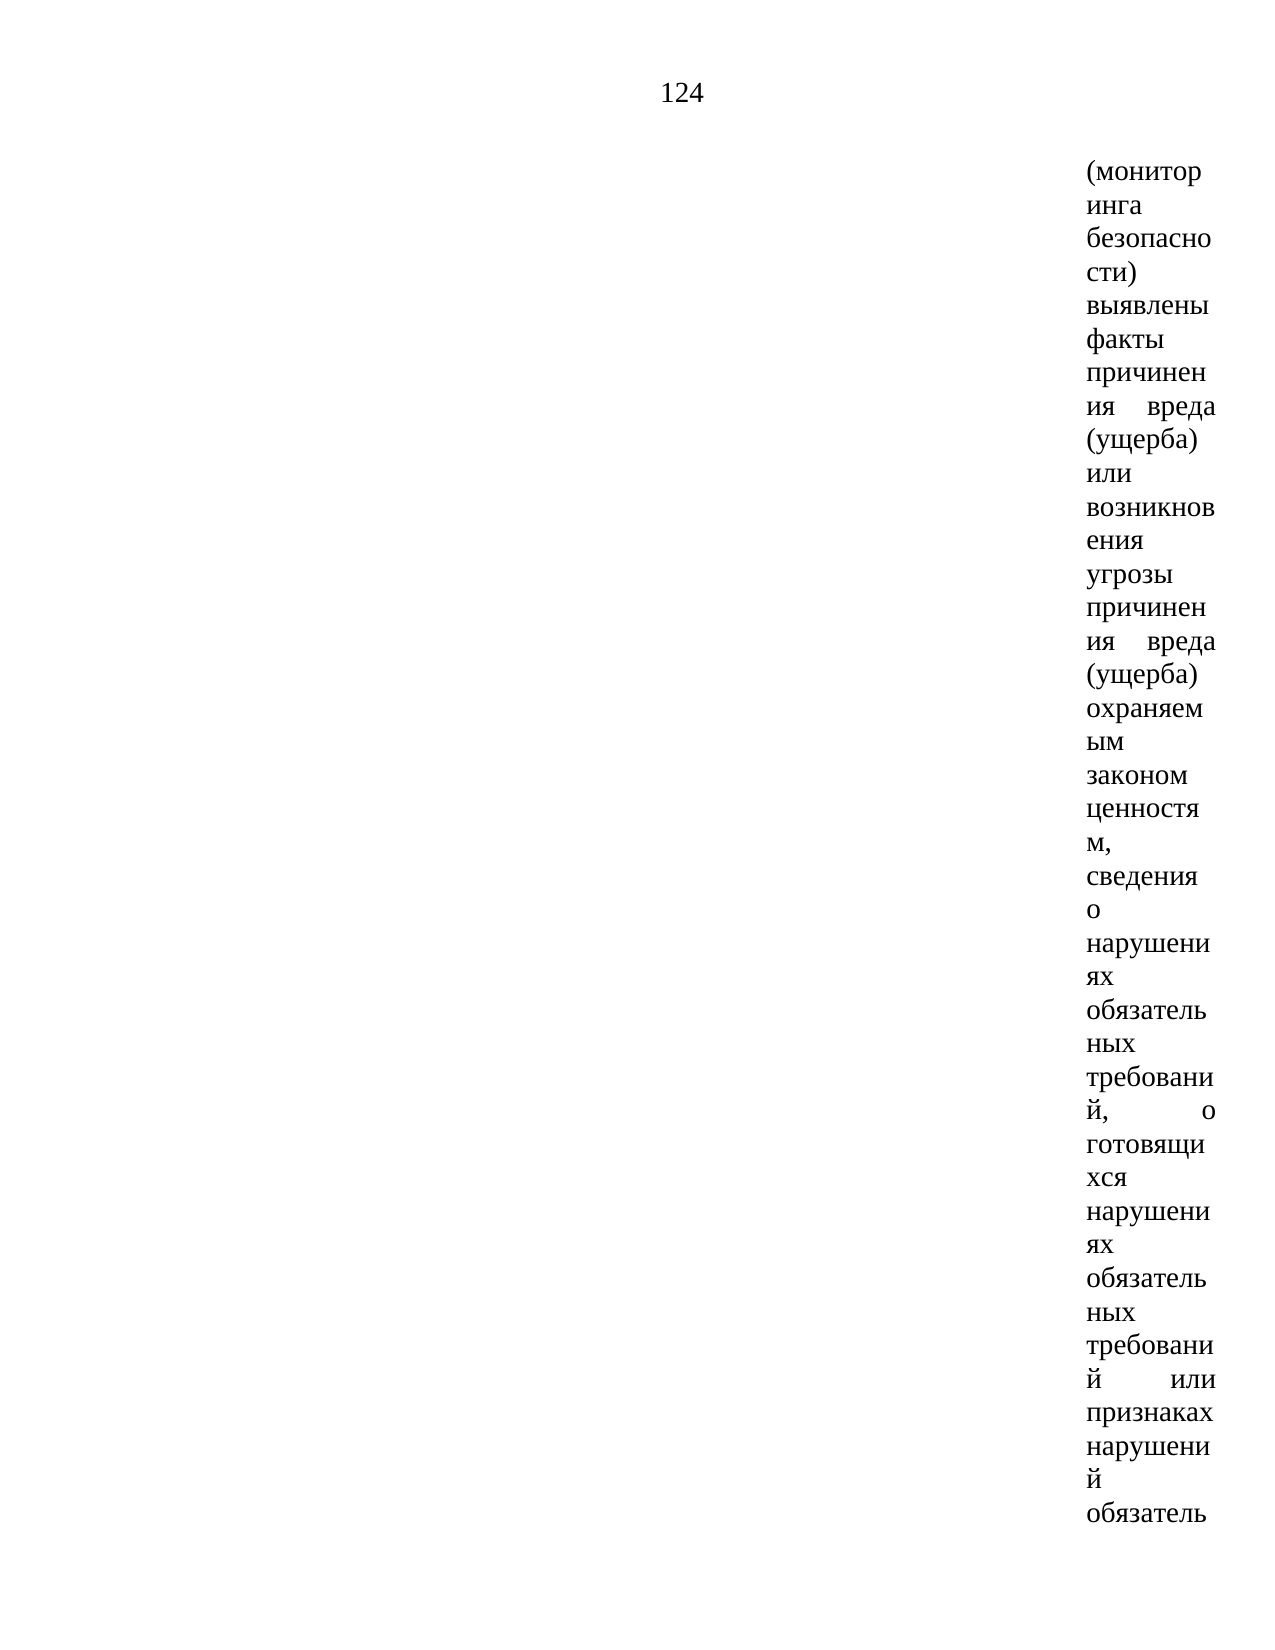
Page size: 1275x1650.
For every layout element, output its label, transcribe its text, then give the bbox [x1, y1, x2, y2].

list (мониторинга безопасности) выявлены факты причинения вреда (ущерба) или возникновения угрозы причинения вреда (ущерба) охраняемым законом ценностям, сведения о нарушениях обязательных требований, о готовящихся нарушениях обязательных требований или признаках нарушений обязатель [1048, 153, 1216, 1528]
